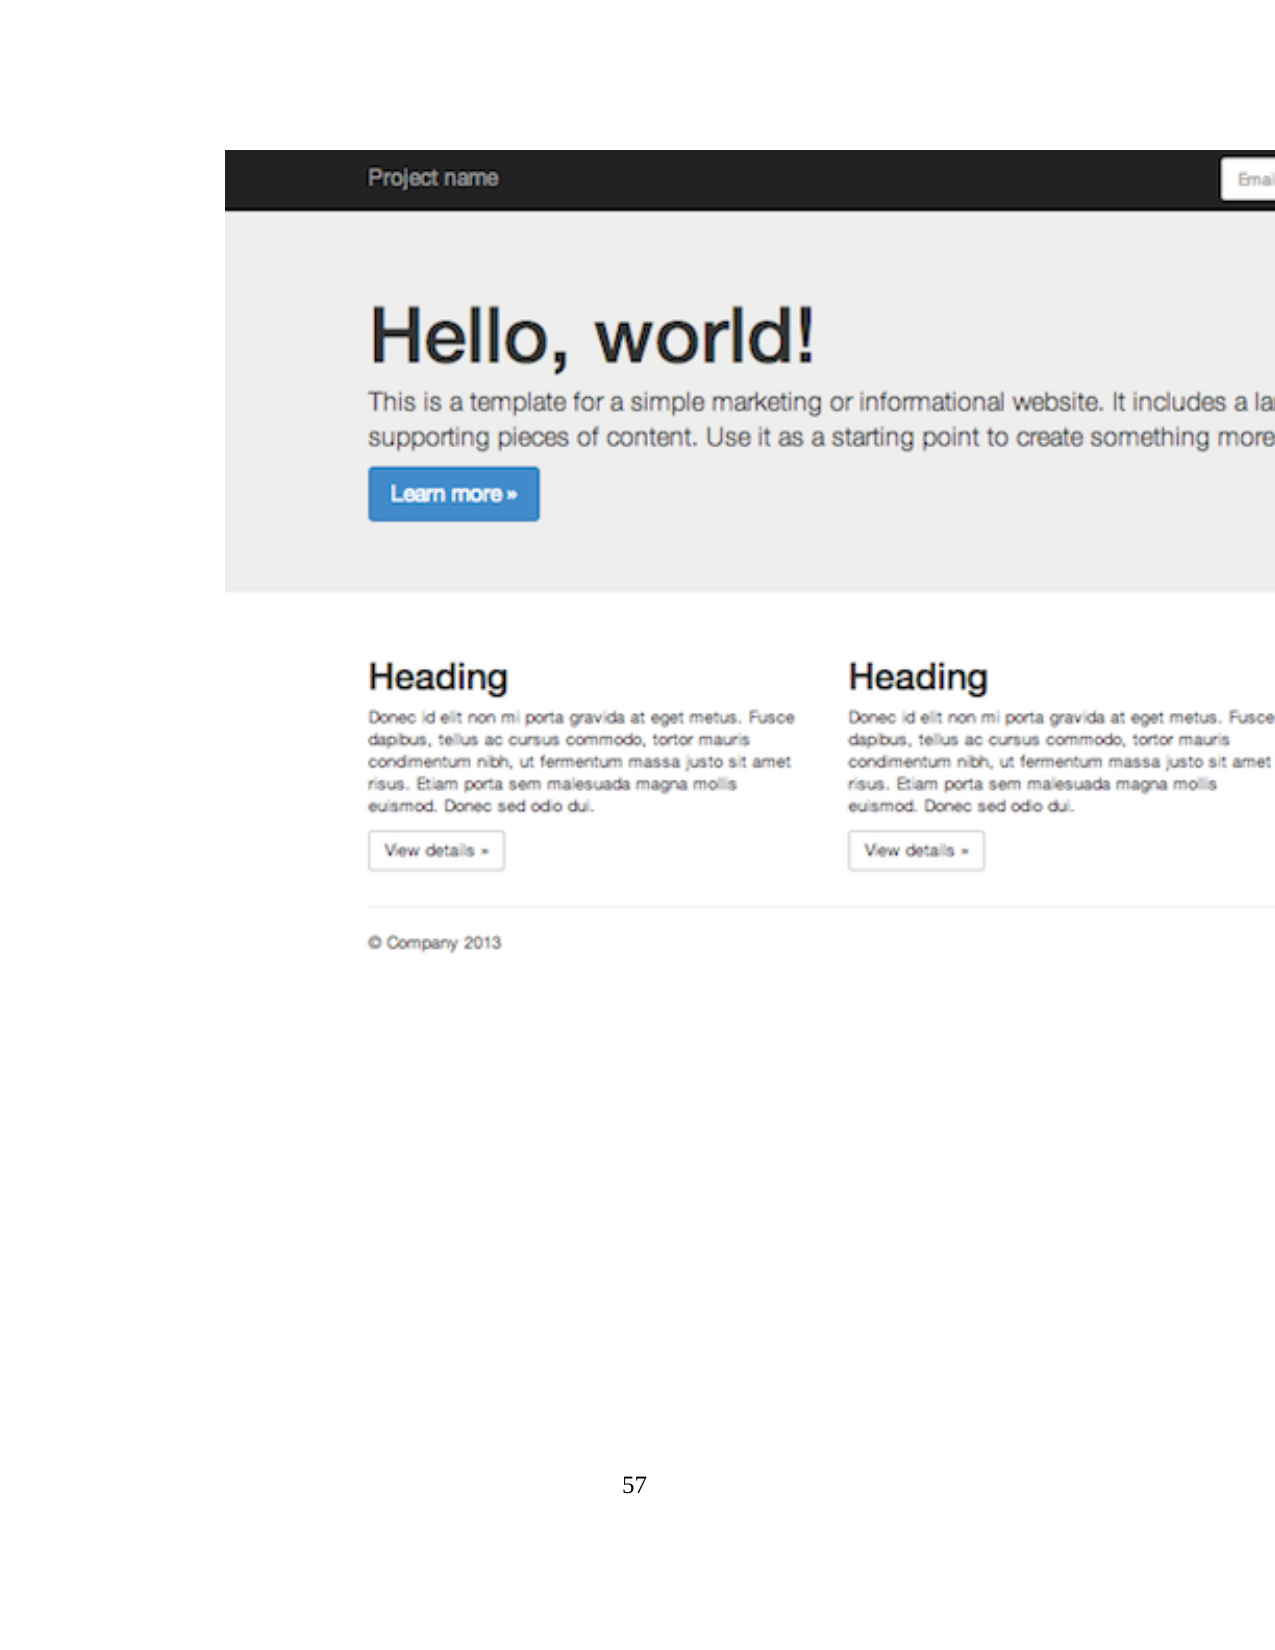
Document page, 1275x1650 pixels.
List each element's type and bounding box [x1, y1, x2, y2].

picture [225, 150, 1275, 1400]
